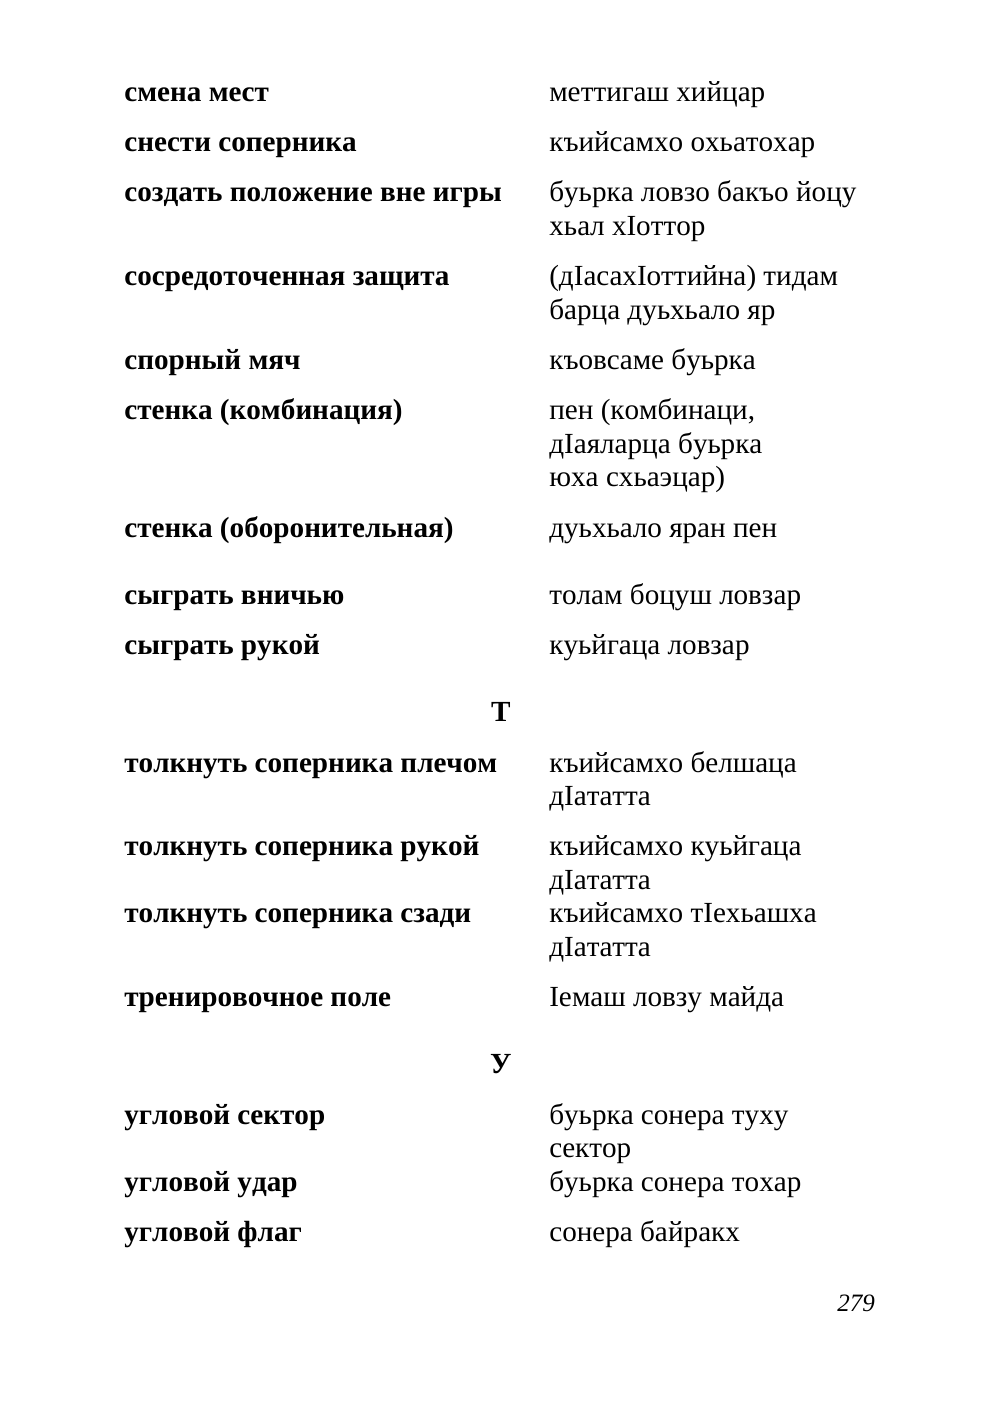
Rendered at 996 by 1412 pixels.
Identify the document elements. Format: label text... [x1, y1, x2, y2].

text угловой флаг сонера байракх [124, 1214, 877, 1248]
text смена мест меттигаш хийцар [124, 74, 877, 107]
text стенка (оборонительная) дуьхьало яран пен [124, 510, 877, 543]
text тренировочное поле Iемаш ловзу майда [124, 979, 877, 1013]
text толкнуть соперника сзади къийсамхо тIехьашха [124, 896, 877, 929]
text дIататта [124, 778, 877, 812]
text Т [124, 694, 877, 728]
text толкнуть соперника рукой къийсамхо куьйгаца [124, 828, 877, 862]
text создать положение вне игры буьрка ловзо бакъо йоцу [124, 174, 877, 208]
text дIататта [124, 929, 877, 963]
text угловой удар буьрка сонера тохар [124, 1164, 877, 1197]
text угловой сектор буьрка сонера туху [124, 1097, 877, 1130]
text сектор [124, 1130, 877, 1164]
text сыграть рукой куьйгаца ловзар [124, 627, 877, 661]
text спорный мяч къовсаме буьрка [124, 342, 877, 376]
text юха схьаэцар) [124, 459, 877, 493]
text стенка (комбинация) пен (комбинаци, дIаяларца буьрка [124, 392, 877, 459]
text барца дуьхьало яр [124, 292, 877, 325]
text дIататта [124, 862, 877, 896]
text сосредоточенная защита (дIасахIоттийна) тидам [124, 258, 877, 292]
text хьал хIоттор [124, 208, 877, 242]
text толкнуть соперника плечом къийсамхо белшаца [124, 745, 877, 778]
text сыграть вничью толам боцуш ловзар [124, 577, 877, 611]
text У [124, 1047, 877, 1080]
text снести соперника къийсамхо охьатохар [124, 124, 877, 158]
